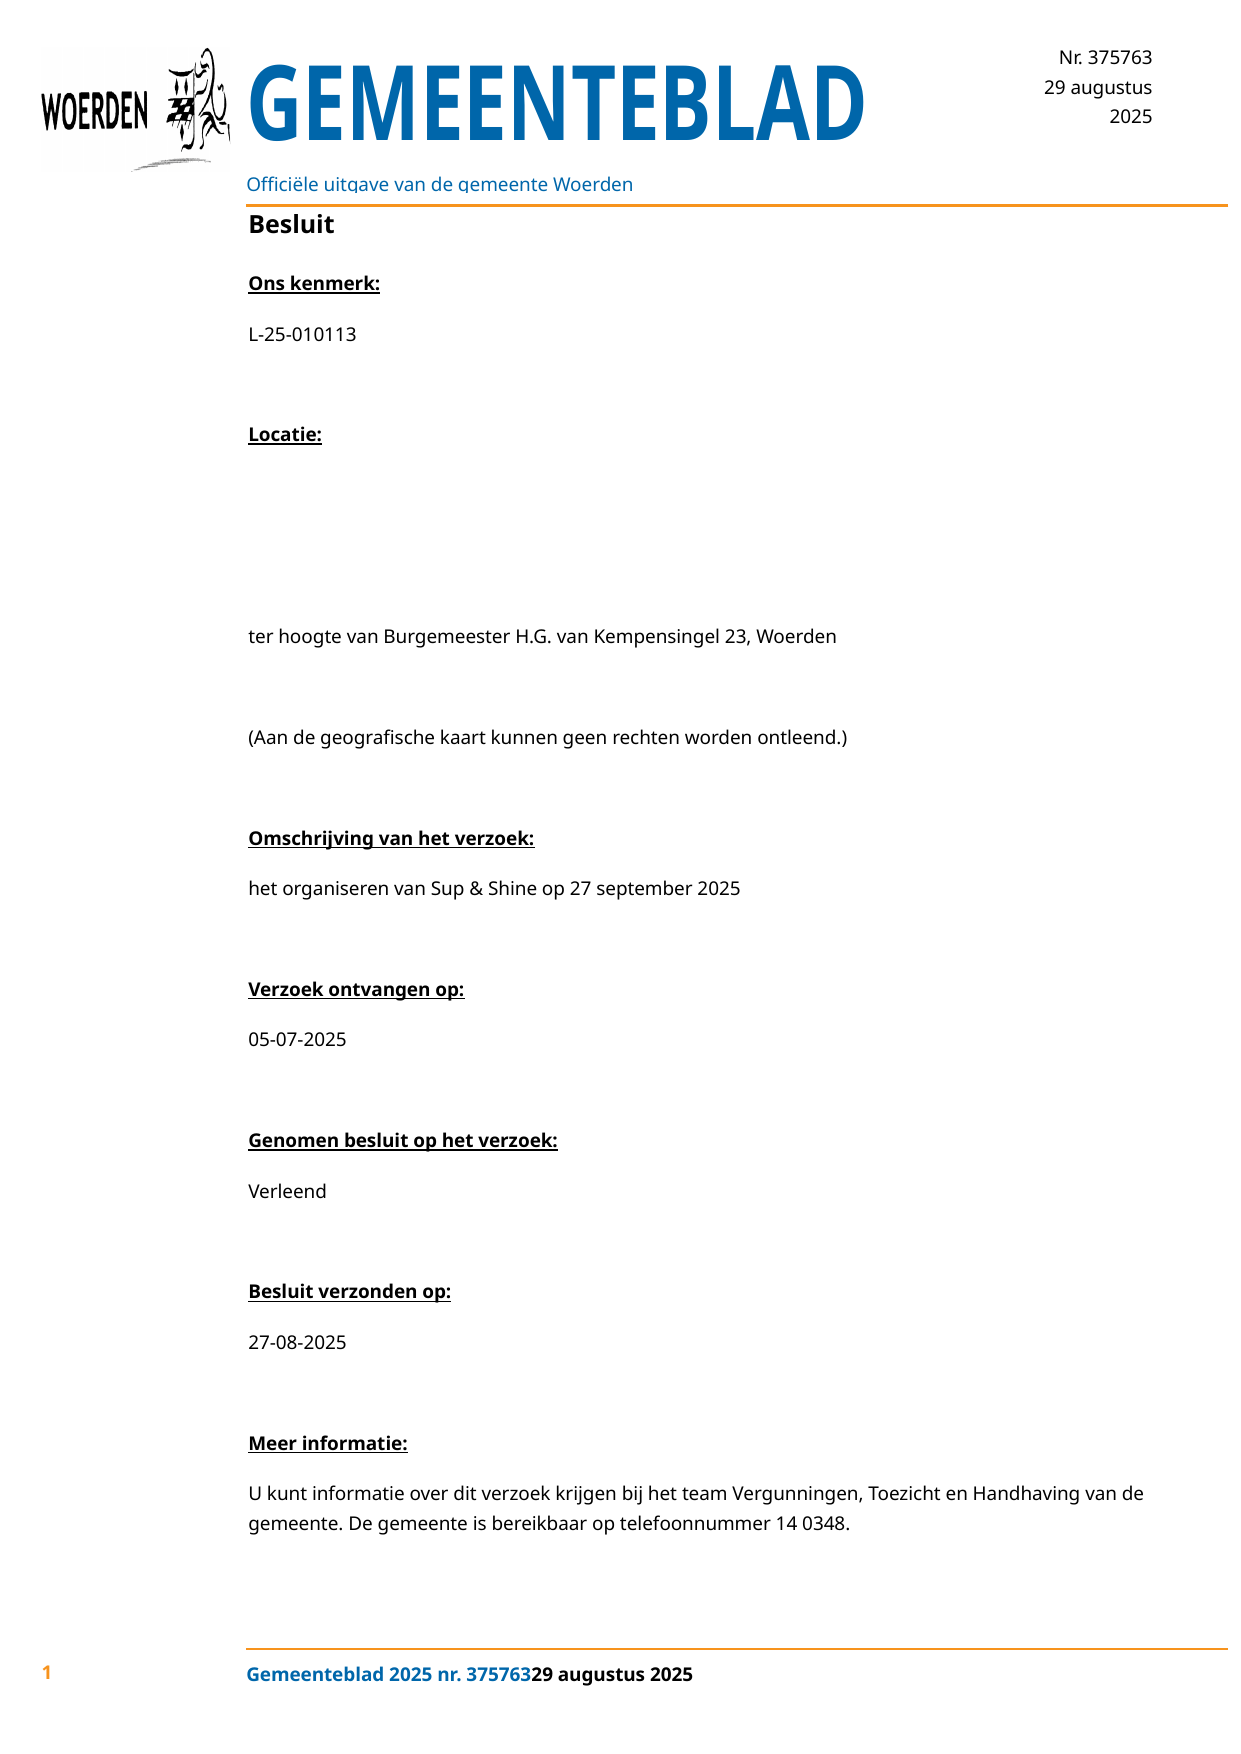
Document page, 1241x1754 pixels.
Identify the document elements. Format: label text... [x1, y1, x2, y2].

text 05-07-2025 [248, 1027, 1152, 1052]
text Besluit [248, 207, 1152, 241]
text U kunt informatie over dit verzoek krijgen bij het team Vergunningen, Toezicht en Handhaving van de gemeente. De gemeente is bereikbaar op telefoonnummer 14 0348. [248, 1480, 1152, 1536]
text Ons kenmerk: [248, 270, 1152, 296]
text Genomen besluit op het verzoek: [248, 1127, 1152, 1153]
text Omschrijving van het verzoek: [248, 825, 1152, 851]
text Meer informatie: [248, 1430, 1152, 1456]
text Verleend [248, 1178, 1152, 1203]
text L-25-010113 [248, 321, 1152, 346]
picture [41, 47, 231, 172]
text Locatie: [248, 422, 1152, 447]
text ter hoogte van Burgemeester H.G. van Kempensingel 23, Woerden [248, 623, 1152, 649]
text Besluit verzonden op: [248, 1279, 1152, 1304]
text Verzoek ontvangen op: [248, 976, 1152, 1002]
text 27-08-2025 [248, 1329, 1152, 1355]
text (Aan de geografische kaart kunnen geen rechten worden ontleend.) [248, 724, 1152, 750]
text het organiseren van Sup & Shine op 27 september 2025 [248, 875, 1152, 901]
